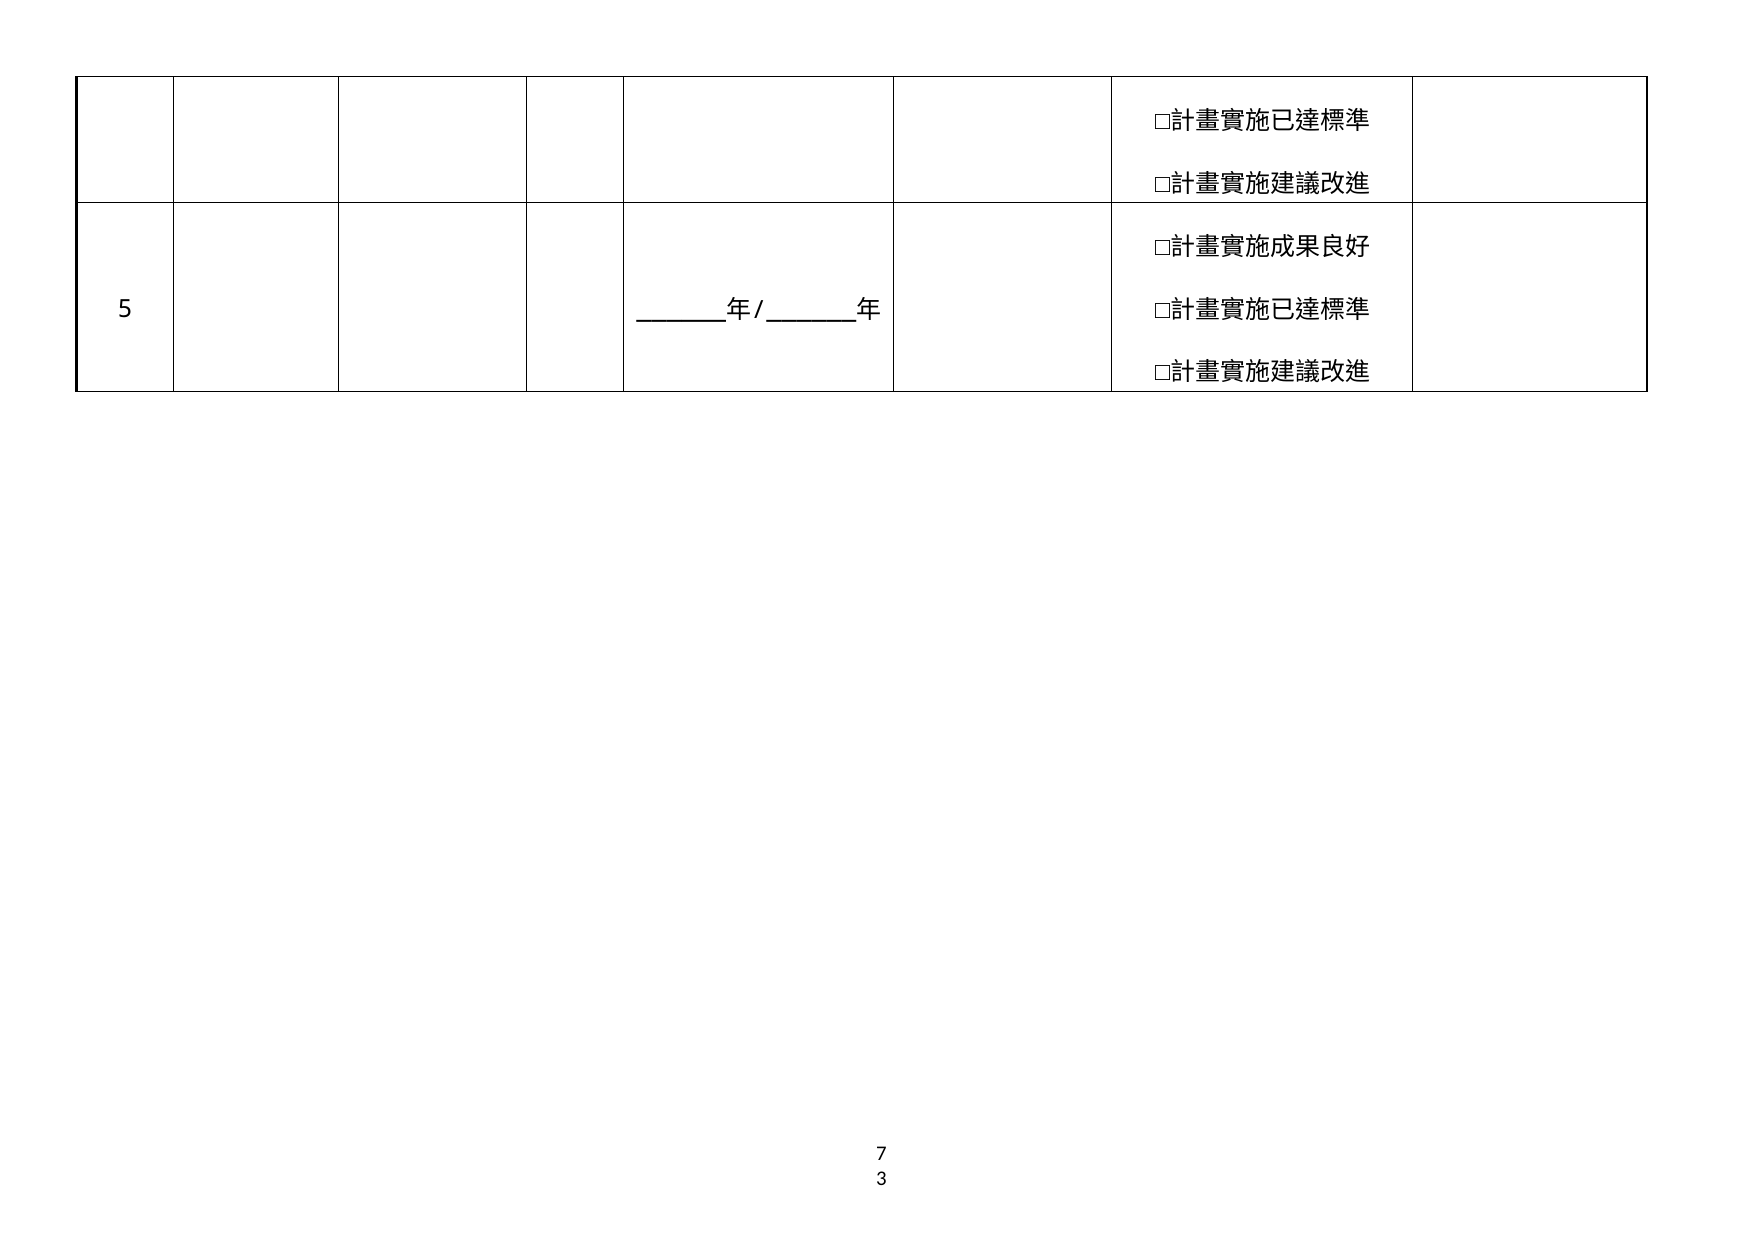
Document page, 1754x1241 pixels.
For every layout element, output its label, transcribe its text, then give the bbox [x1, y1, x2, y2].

table_cell [894, 77, 1111, 202]
table_cell [527, 77, 623, 202]
table_cell □計畫實施成果良好 □計畫實施已達標準 □計畫實施建議改進 [1112, 203, 1412, 391]
table_cell [894, 203, 1111, 391]
table_cell [174, 77, 338, 202]
table_cell □計畫實施已達標準 □計畫實施建議改進 [1112, 77, 1412, 202]
table_cell 5 [78, 203, 173, 391]
table_cell [174, 203, 338, 391]
table_cell [527, 203, 623, 391]
table_cell [78, 77, 173, 202]
table_cell [339, 203, 526, 391]
table_cell [1413, 203, 1646, 391]
table_cell [1413, 77, 1646, 202]
table_cell [624, 77, 893, 202]
table_cell [339, 77, 526, 202]
table_cell ______年/______年 [624, 203, 893, 391]
